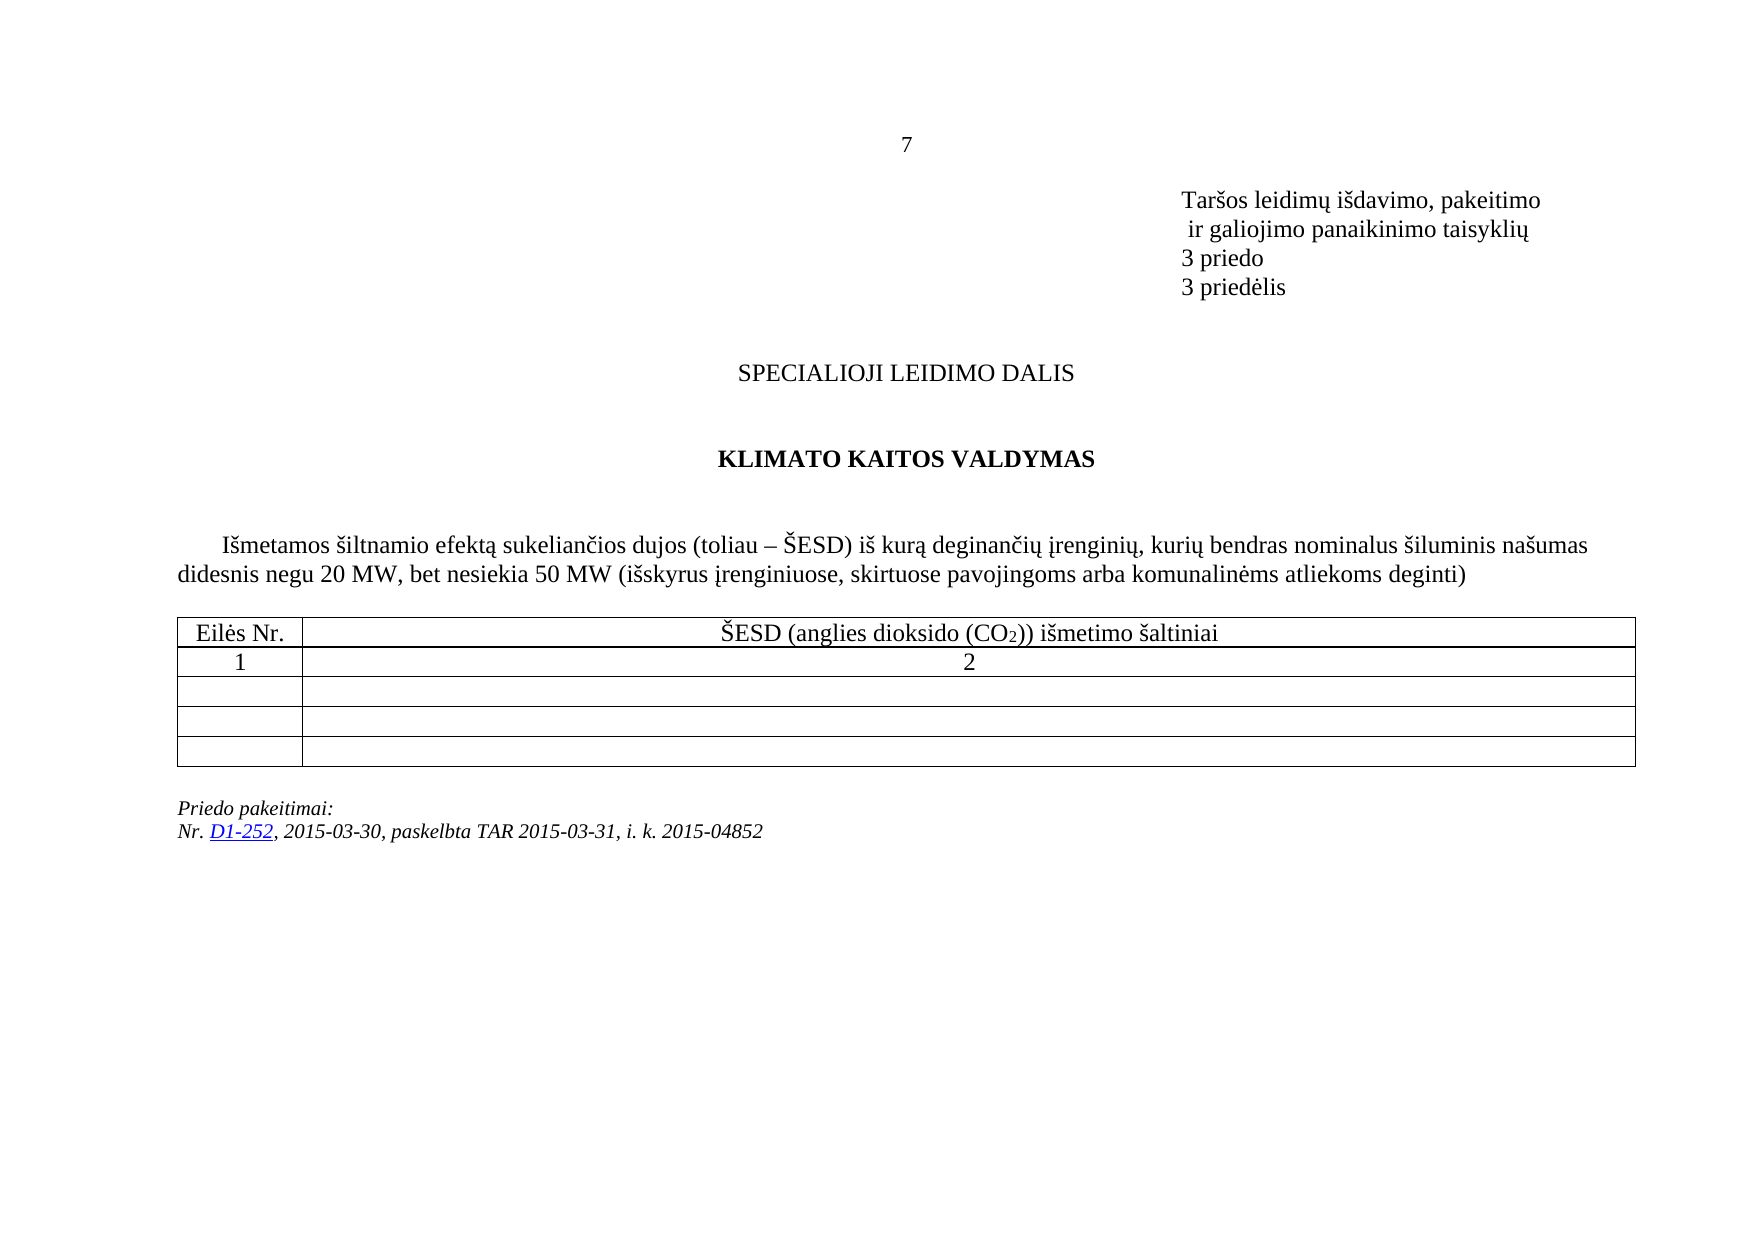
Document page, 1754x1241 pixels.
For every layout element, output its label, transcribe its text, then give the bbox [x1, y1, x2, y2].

text KLIMATO KAITOS VALDYMAS [177, 444, 1636, 473]
text Taršos leidimų išdavimo, pakeitimo [1181, 185, 1636, 214]
table_cell [178, 707, 302, 736]
table_cell [303, 677, 1635, 706]
table_cell 1 [178, 648, 302, 676]
text Priedo pakeitimai: [177, 795, 1636, 819]
table_cell [178, 677, 302, 706]
table_cell [303, 707, 1635, 736]
table_cell [303, 737, 1635, 766]
table_header ŠESD (anglies dioksido (CO2)) išmetimo šaltiniai [303, 618, 1635, 646]
table_cell [178, 737, 302, 766]
text SPECIALIOJI LEIDIMO DALIS [177, 358, 1636, 387]
text 3 priedėlis [177, 272, 1636, 300]
text ir galiojimo panaikinimo taisyklių [1181, 214, 1636, 243]
table_header Eilės Nr. [178, 618, 302, 646]
text Išmetamos šiltnamio efektą sukeliančios dujos (toliau – ŠESD) iš kurą deginančių įrenginių, kurių bendras nominalus šiluminis našumas didesnis negu 20 MW, bet nesiekia 50 MW (išskyrus įrenginiuose, skirtuose pavojingoms arba komunalinėms atliekoms deginti) [177, 530, 1636, 588]
text Nr. D1-252, 2015-03-30, paskelbta TAR 2015-03-31, i. k. 2015-04852 [177, 819, 1636, 843]
text 3 priedo [177, 243, 1636, 272]
table_cell 2 [303, 648, 1635, 676]
